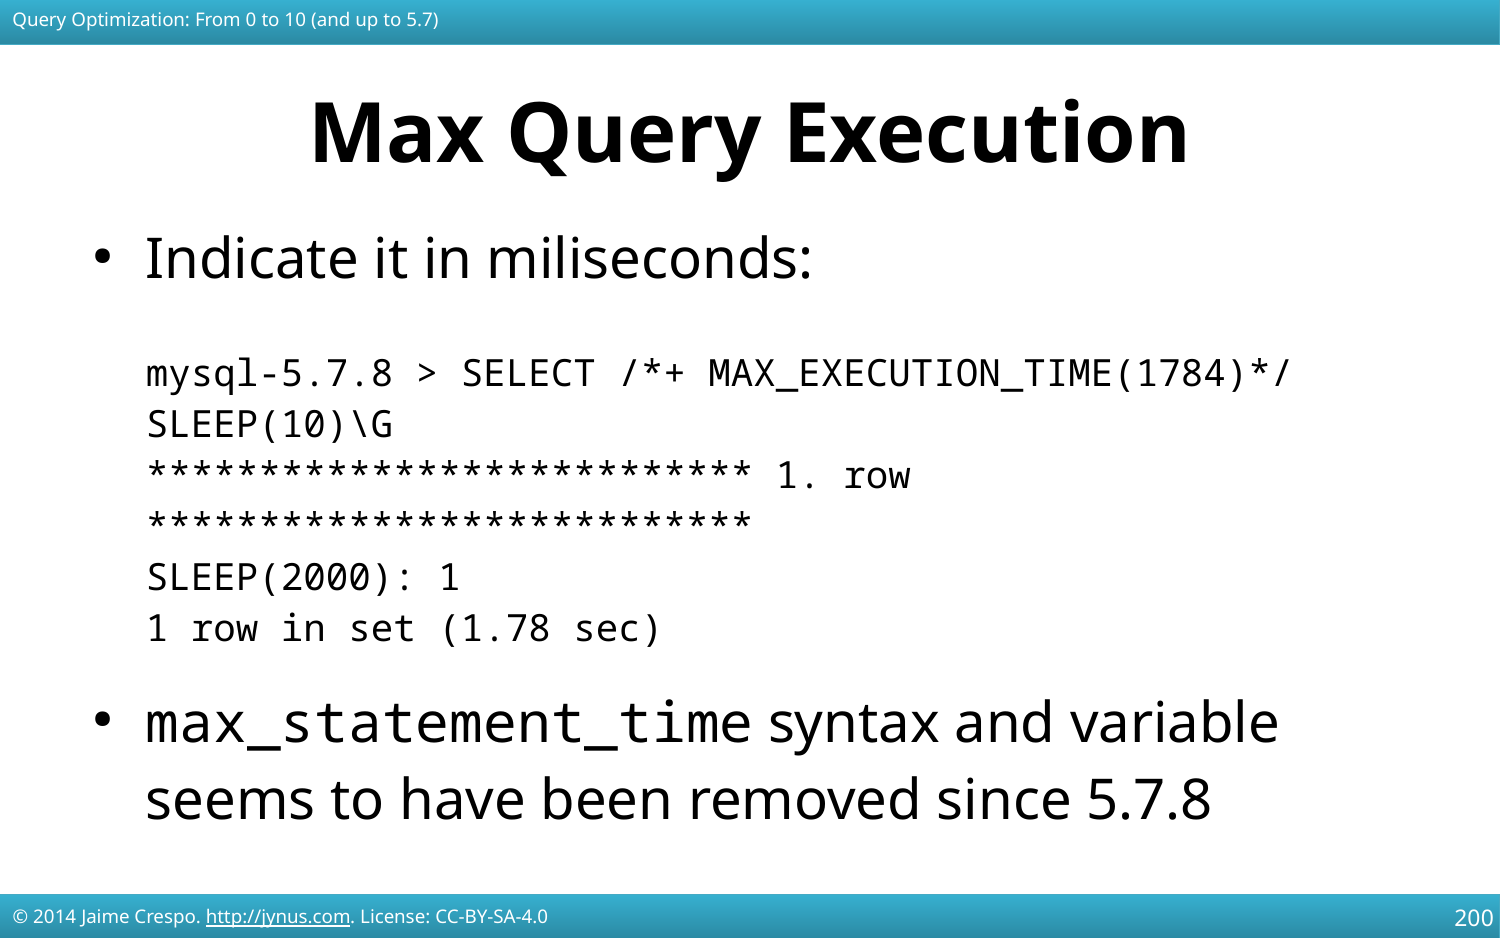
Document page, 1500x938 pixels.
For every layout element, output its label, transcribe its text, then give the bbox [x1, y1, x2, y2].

title Max Query Execution [75, 41, 1425, 218]
list Indicate it in miliseconds: mysql-5.7.8 > SELECT /*+ MAX_EXECUTION_TIME(1784)*/ SLEEP(10)\G *************************** 1. row *************************** SLEEP(2000): 1 1 row in set (1.78 sec) max_statement_time syntax and variable seems to have been removed since 5.7.8 [75, 218, 1425, 876]
